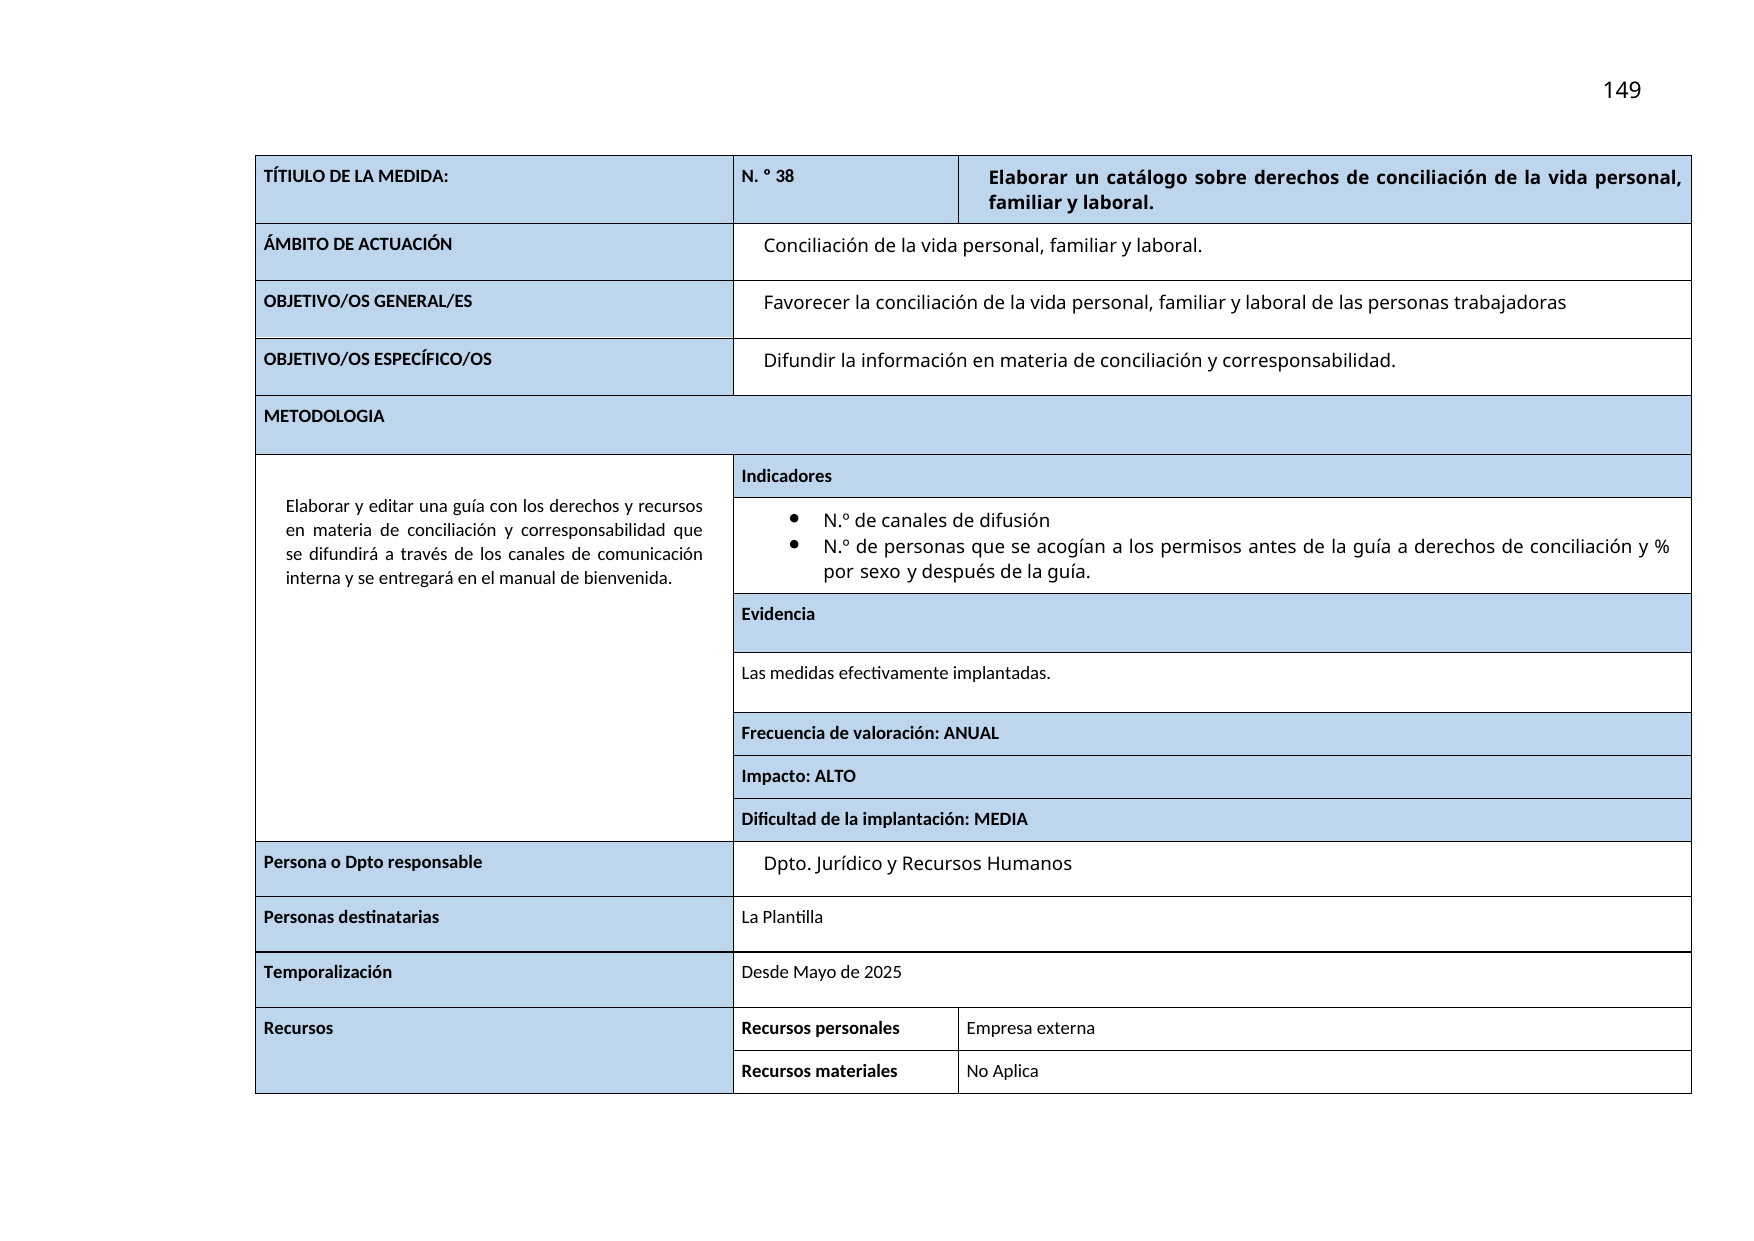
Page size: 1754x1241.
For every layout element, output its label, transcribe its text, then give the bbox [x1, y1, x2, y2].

table_cell Frecuencia de valoración: ANUAL [734, 713, 1691, 755]
table_cell ÁMBITO DE ACTUACIÓN [256, 224, 733, 280]
table_cell Dificultad de la implantación: MEDIA [734, 799, 1691, 841]
table_cell Recursos [256, 1008, 733, 1093]
table_cell Impacto: ALTO [734, 756, 1691, 798]
table_cell La Plantilla [734, 897, 1691, 951]
table_cell Recursos personales [734, 1008, 958, 1050]
table_cell N.º de canales de difusión N.º de personas que se acogían a los permisos antes de la guía a derechos de conciliación y % por sexo y después de la guía. [734, 498, 1691, 593]
table_cell Empresa externa [959, 1008, 1691, 1050]
table_cell No Aplica [959, 1051, 1691, 1093]
table_cell Favorecer la conciliación de la vida personal, familiar y laboral de las personas trabajadoras [734, 281, 1691, 337]
table_cell Temporalización [256, 953, 733, 1007]
table_cell Indicadores [734, 455, 1691, 497]
table_cell OBJETIVO/OS GENERAL/ES [256, 281, 733, 337]
table_cell OBJETIVO/OS ESPECÍFICO/OS [256, 339, 733, 395]
table_cell Desde Mayo de 2025 [734, 953, 1691, 1007]
table_cell METODOLOGIA [256, 396, 1691, 454]
table_cell Difundir la información en materia de conciliación y corresponsabilidad. [734, 339, 1691, 395]
table_cell Elaborar y editar una guía con los derechos y recursos en materia de conciliación y corresponsabilidad que se difundirá a través de los canales de comunicación interna y se entregará en el manual de bienvenida. [256, 455, 733, 841]
table_header TÍTIULO DE LA MEDIDA: [256, 156, 733, 223]
table_cell Recursos materiales [734, 1051, 958, 1093]
table_cell Conciliación de la vida personal, familiar y laboral. [734, 224, 1691, 280]
table_cell Persona o Dpto responsable [256, 842, 733, 896]
table_cell Las medidas efectivamente implantadas. [734, 653, 1691, 712]
table_header Elaborar un catálogo sobre derechos de conciliación de la vida personal, familiar y laboral. [959, 156, 1691, 223]
table_cell Personas destinatarias [256, 897, 733, 951]
table_header N. º 38 [734, 156, 958, 223]
table_cell Dpto. Jurídico y Recursos Humanos [734, 842, 1691, 896]
table_cell Evidencia [734, 594, 1691, 652]
